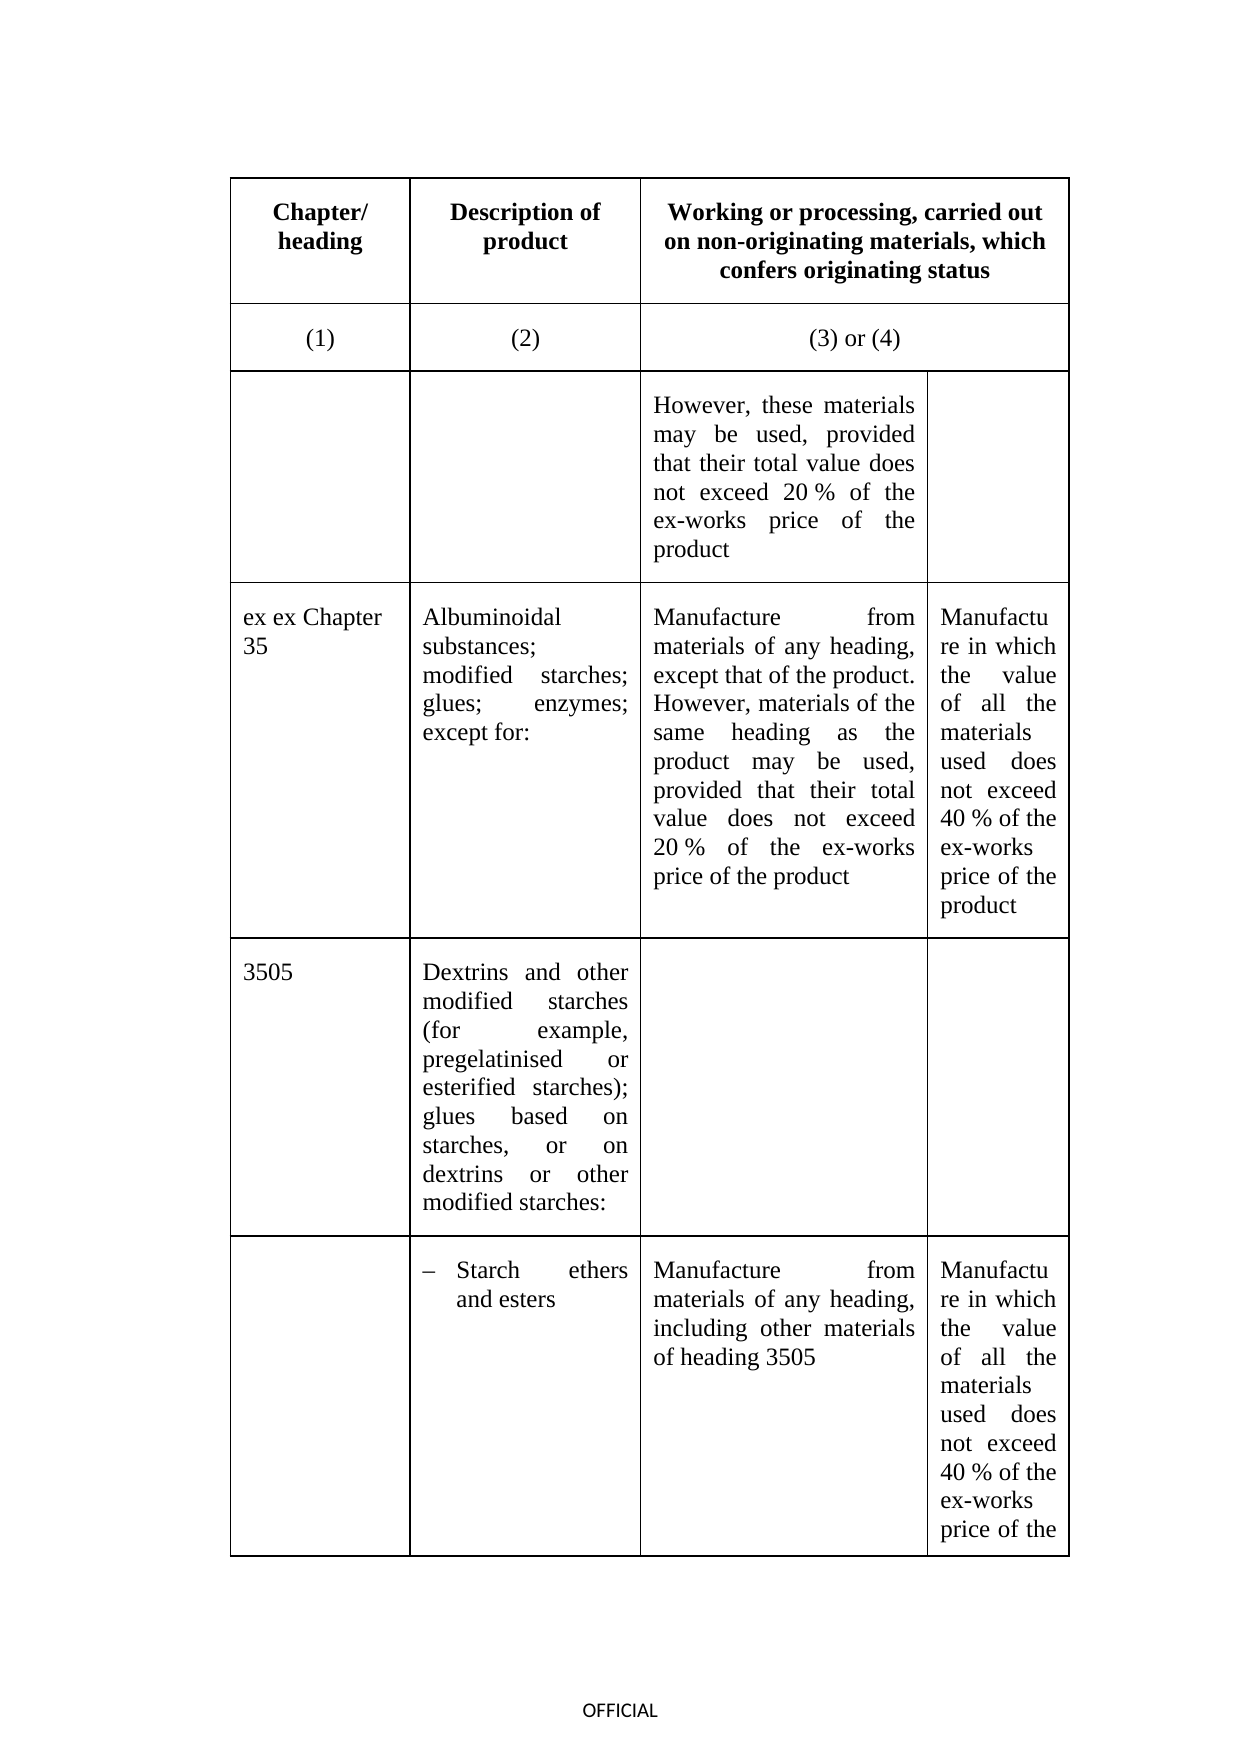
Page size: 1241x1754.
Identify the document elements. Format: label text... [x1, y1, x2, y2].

table_cell [231, 372, 409, 582]
table_cell [411, 372, 640, 582]
table_header Working or processing, carried out on non-originating materials, which confers originating status [641, 179, 1068, 302]
table_cell Manufacture in which the value of all the materials used does not exceed 40 % of the ex-works price of the [928, 1237, 1068, 1555]
table_cell [641, 939, 927, 1235]
table_cell Manufacture from materials of any heading, including other materials of heading 3505 [641, 1237, 927, 1555]
table_cell 3505 [231, 939, 409, 1235]
table_cell (2) [411, 304, 640, 370]
table_cell [411, 1237, 640, 1555]
table_cell ex ex Chapter 35 [231, 583, 409, 937]
table_cell Dextrins and other modified starches (for example, pregelatinised or esterified starches); glues based on starches, or on dextrins or other modified starches: [411, 939, 640, 1235]
table_cell Manufacture from materials of any heading, except that of the product. However, materials of the same heading as the product may be used, provided that their total value does not exceed 20 % of the ex-works price of the product [641, 583, 927, 937]
table_cell [231, 1237, 409, 1555]
table_cell However, these materials may be used, provided that their total value does not exceed 20 % of the ex-works price of the product [641, 372, 927, 582]
table_header Description of product [411, 179, 640, 302]
table_cell [928, 939, 1068, 1235]
table_header Starch ethers and esters [456, 1249, 628, 1319]
table_cell (3) or (4) [641, 304, 1068, 370]
table_header Chapter/ heading [231, 179, 409, 302]
table_cell (1) [231, 304, 409, 370]
table_cell Albuminoidal substances; modified starches; glues; enzymes; except for: [411, 583, 640, 937]
table_cell [928, 372, 1068, 582]
table_cell Manufacture in which the value of all the materials used does not exceed 40 % of the ex-works price of the product [928, 583, 1068, 937]
table_header – [423, 1249, 456, 1319]
